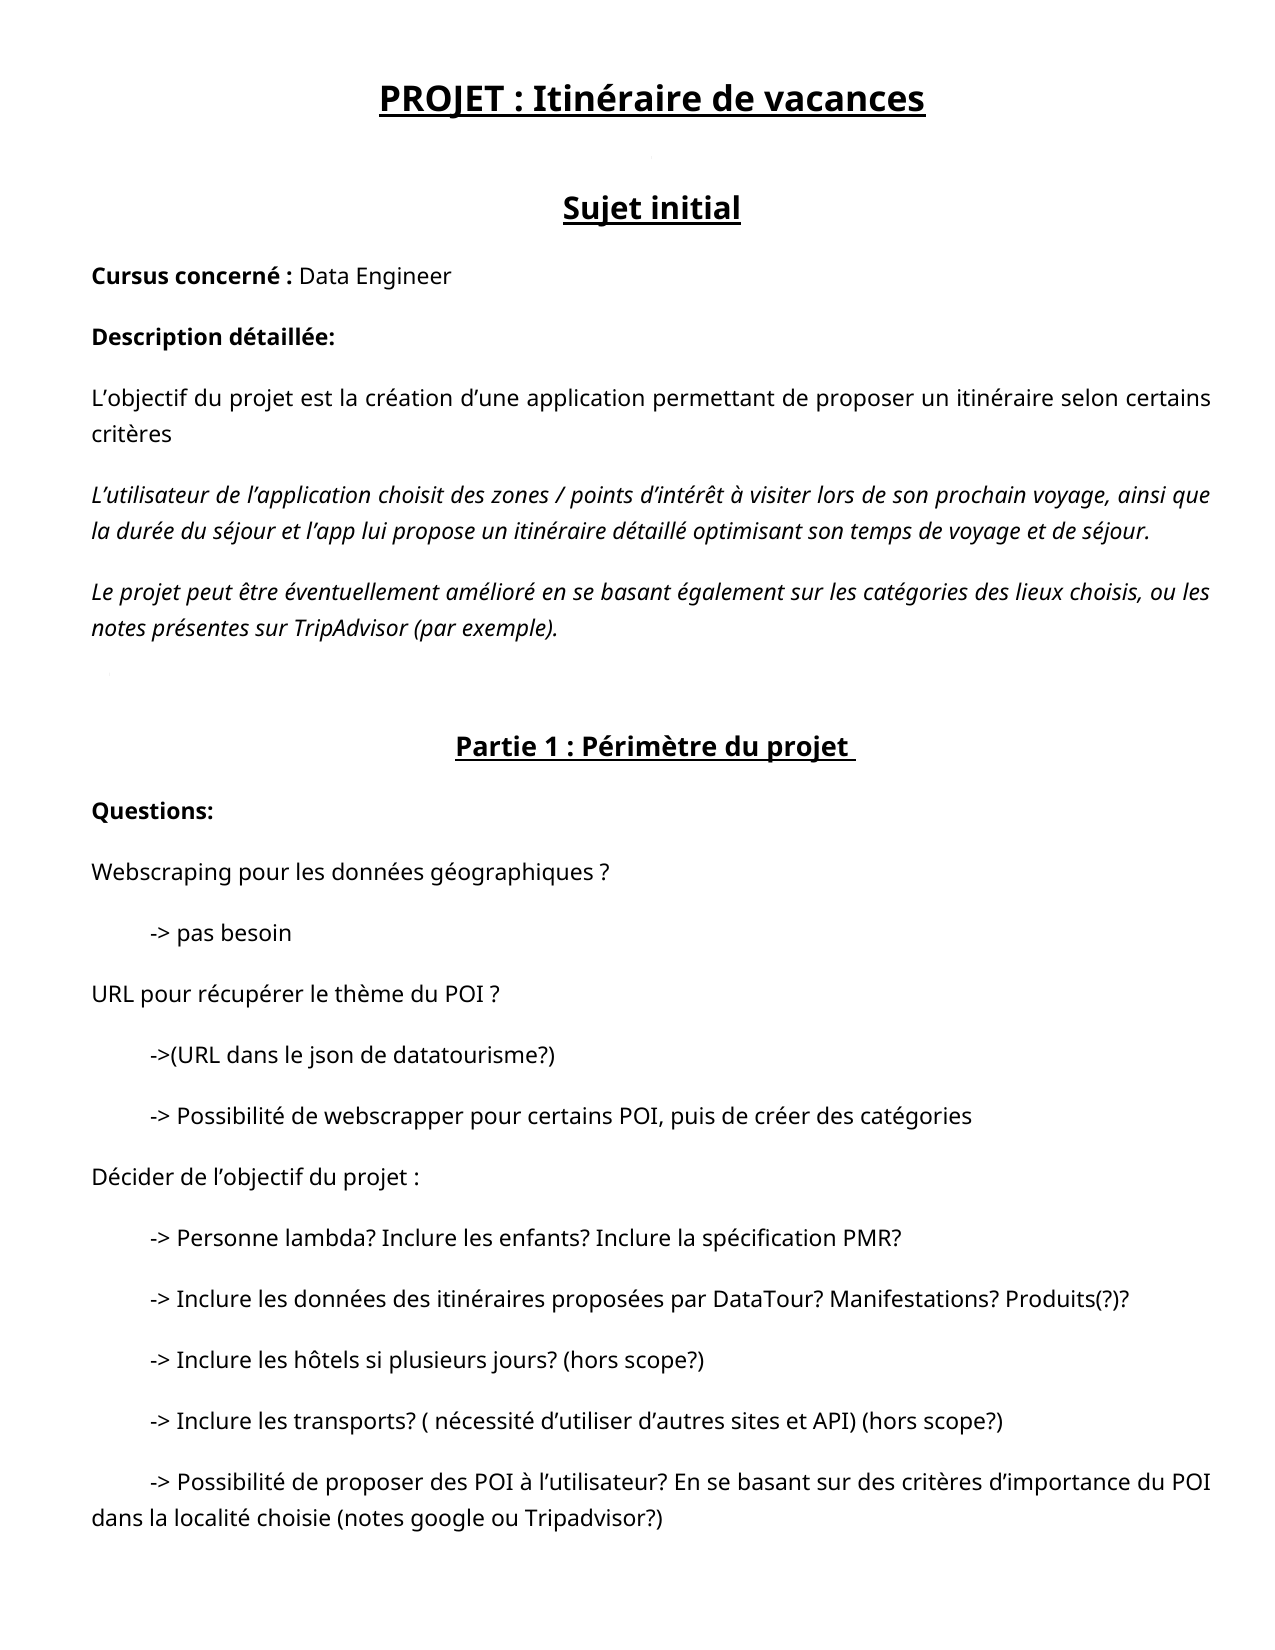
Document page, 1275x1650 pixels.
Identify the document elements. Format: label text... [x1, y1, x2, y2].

text Le projet peut être éventuellement amélioré en se basant également sur les catégories des lieux choisis, ou les notes présentes sur TripAdvisor (par exemple). [91, 576, 1213, 643]
text PROJET : Itinéraire de vacances [91, 74, 1213, 152]
text -> pas besoin [91, 917, 1213, 948]
text Webscraping pour les données géographiques ? [91, 856, 1213, 887]
text -> Personne lambda? Inclure les enfants? Inclure la spécification PMR? [91, 1222, 1213, 1253]
text Décider de l’objectif du projet : [91, 1161, 1213, 1192]
text L’utilisateur de l’application choisit des zones / points d’intérêt à visiter lors de son prochain voyage, ainsi que la durée du séjour et l’app lui propose un itinéraire détaillé optimisant son temps de voyage et de séjour. [91, 479, 1213, 546]
text ->(URL dans le json de datatourisme?) [91, 1039, 1213, 1070]
text Sujet initial [91, 186, 1213, 229]
text L’objectif du projet est la création d’une application permettant de proposer un itinéraire selon certains critères [91, 382, 1213, 449]
text -> Inclure les données des itinéraires proposées par DataTour? Manifestations? Produits(?)? [91, 1283, 1213, 1314]
text -> Possibilité de proposer des POI à l’utilisateur? En se basant sur des critères d’importance du POI dans la localité choisie (notes google ou Tripadvisor?) [91, 1466, 1213, 1533]
text Questions: [91, 795, 1213, 827]
text -> Possibilité de webscrapper pour certains POI, puis de créer des catégories [91, 1100, 1213, 1131]
text -> Inclure les transports? ( nécessité d’utiliser d’autres sites et API) (hors scope?) [91, 1405, 1213, 1436]
text URL pour récupérer le thème du POI ? [91, 978, 1213, 1009]
text -> Inclure les hôtels si plusieurs jours? (hors scope?) [91, 1344, 1213, 1375]
text Cursus concerné : Data Engineer [91, 260, 1213, 291]
text Partie 1 : Périmètre du projet [91, 728, 1213, 765]
text Description détaillée: [91, 321, 1213, 352]
